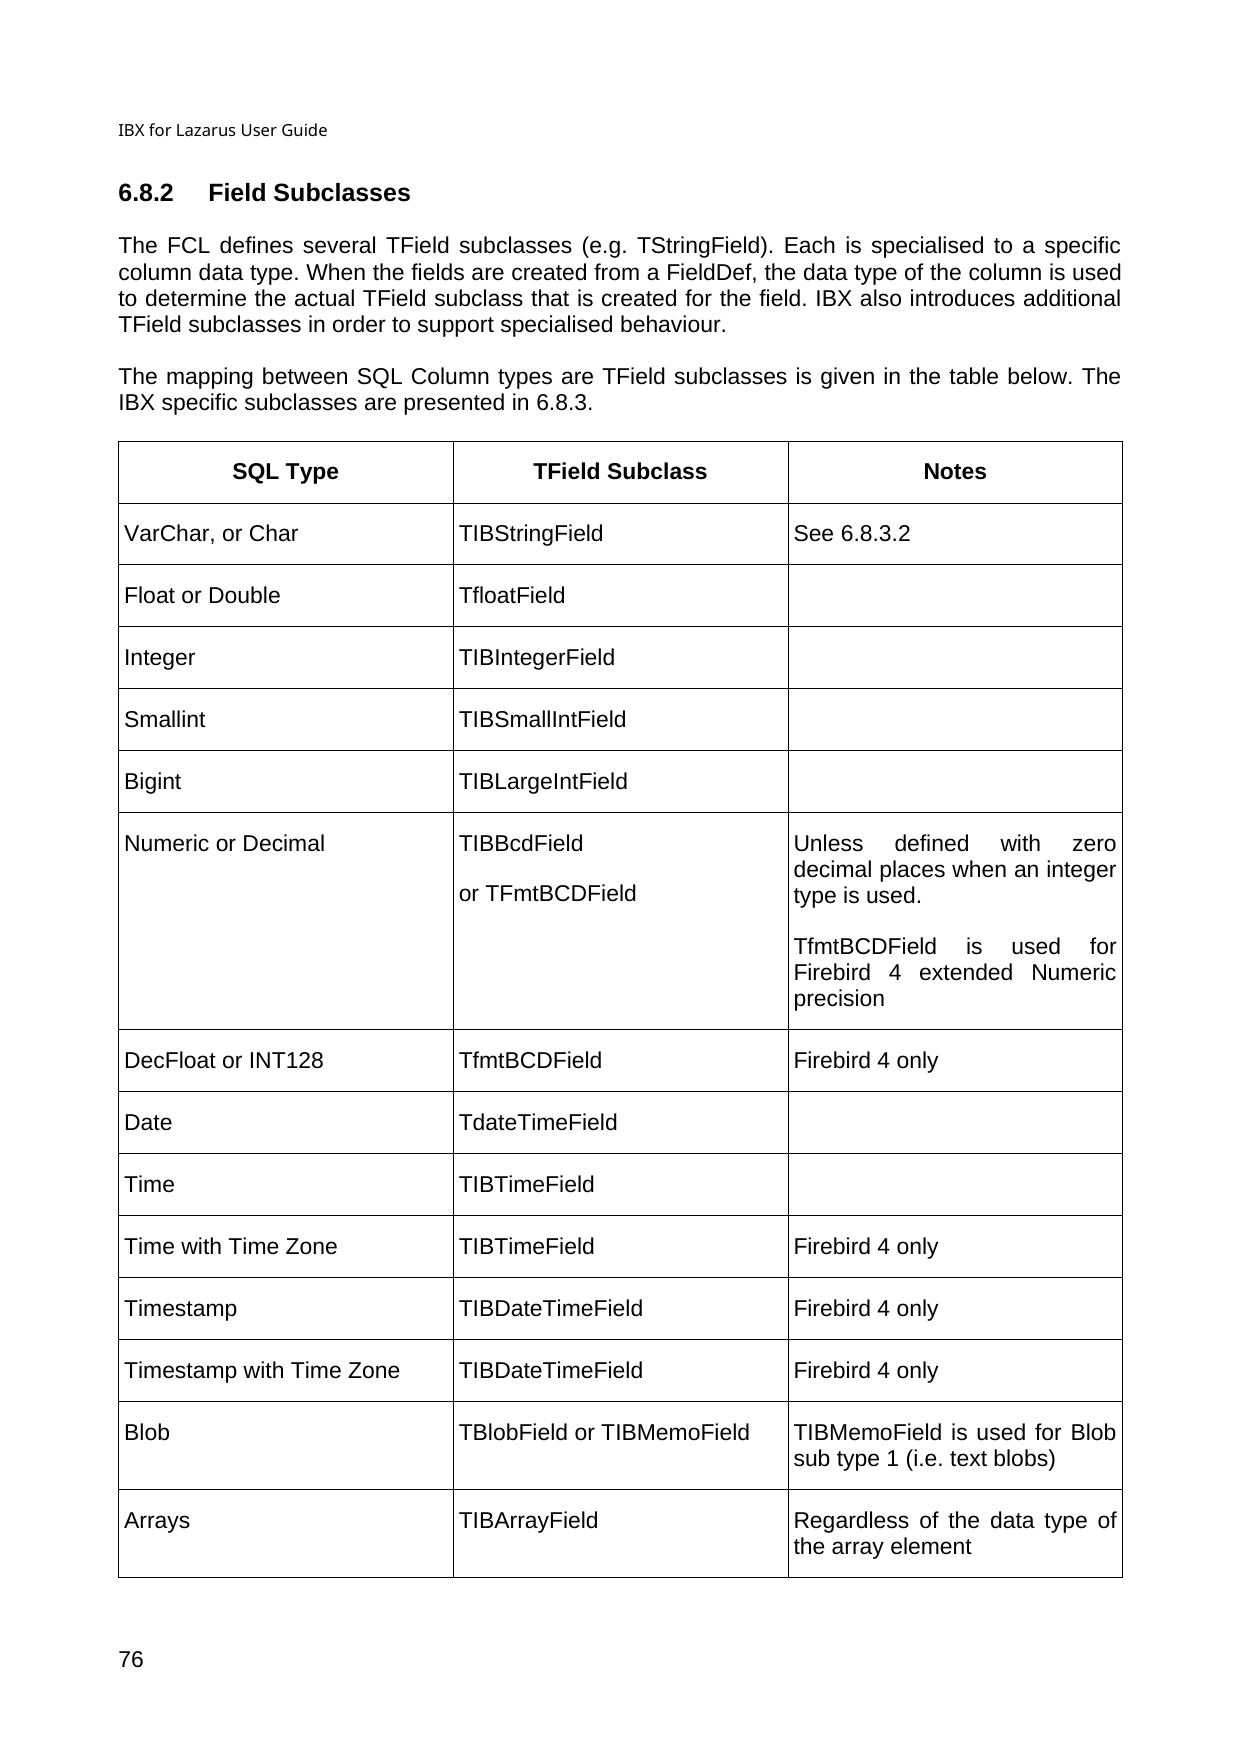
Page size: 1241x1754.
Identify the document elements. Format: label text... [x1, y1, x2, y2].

table_cell TIBArrayField [454, 1490, 788, 1577]
table_cell TIBDateTimeField [454, 1340, 788, 1401]
text The FCL defines several TField subclasses (e.g. TStringField). Each is specialised to a specific column data type. When the fields are created from a FieldDef, the data type of the column is used to determine the actual TField subclass that is created for the field. IBX also introduces additional TField subclasses in order to support specialised behaviour. [118, 232, 1122, 338]
table_cell VarChar, or Char [119, 504, 453, 564]
table_cell TfmtBCDField [454, 1030, 788, 1091]
text The mapping between SQL Column types are TField subclasses is given in the table below. The IBX specific subclasses are presented in 6.8.3. [118, 363, 1122, 416]
table_cell [789, 565, 1122, 626]
table_cell Float or Double [119, 565, 453, 626]
table_cell Unless defined with zero decimal places when an integer type is used. TfmtBCDField is used for Firebird 4 extended Numeric precision [789, 813, 1122, 1029]
table_cell [789, 1154, 1122, 1215]
table_header Notes [789, 442, 1122, 502]
table_cell TBlobField or TIBMemoField [454, 1402, 788, 1489]
table_cell [789, 689, 1122, 750]
table_cell TdateTimeField [454, 1092, 788, 1153]
table_cell TIBStringField [454, 504, 788, 564]
table_cell Time [119, 1154, 453, 1215]
table_cell Smallint [119, 689, 453, 750]
table_header TField Subclass [454, 442, 788, 502]
table_cell Blob [119, 1402, 453, 1489]
table_cell TIBBcdField or TFmtBCDField [454, 813, 788, 1029]
table_cell [789, 627, 1122, 688]
table_cell DecFloat or INT128 [119, 1030, 453, 1091]
table_cell TIBLargeIntField [454, 751, 788, 812]
table_cell Firebird 4 only [789, 1340, 1122, 1401]
table_cell [789, 751, 1122, 812]
table_cell Regardless of the data type of the array element [789, 1490, 1122, 1577]
table_cell TIBIntegerField [454, 627, 788, 688]
table_cell TfloatField [454, 565, 788, 626]
table_cell TIBMemoField is used for Blob sub type 1 (i.e. text blobs) [789, 1402, 1122, 1489]
table_cell TIBSmallIntField [454, 689, 788, 750]
table_cell Numeric or Decimal [119, 813, 453, 1029]
subtitle Field Subclasses [118, 178, 1122, 207]
table_header SQL Type [119, 442, 453, 502]
table_cell Firebird 4 only [789, 1030, 1122, 1091]
table_cell Timestamp with Time Zone [119, 1340, 453, 1401]
table_cell Integer [119, 627, 453, 688]
table_cell TIBTimeField [454, 1216, 788, 1277]
table_cell See 6.8.3.2 [789, 504, 1122, 564]
table_cell Time with Time Zone [119, 1216, 453, 1277]
table_cell TIBTimeField [454, 1154, 788, 1215]
table_cell TIBDateTimeField [454, 1278, 788, 1339]
table_cell Firebird 4 only [789, 1216, 1122, 1277]
table_cell Bigint [119, 751, 453, 812]
table_cell Firebird 4 only [789, 1278, 1122, 1339]
table_cell Timestamp [119, 1278, 453, 1339]
table_cell [789, 1092, 1122, 1153]
table_cell Date [119, 1092, 453, 1153]
table_cell Arrays [119, 1490, 453, 1577]
